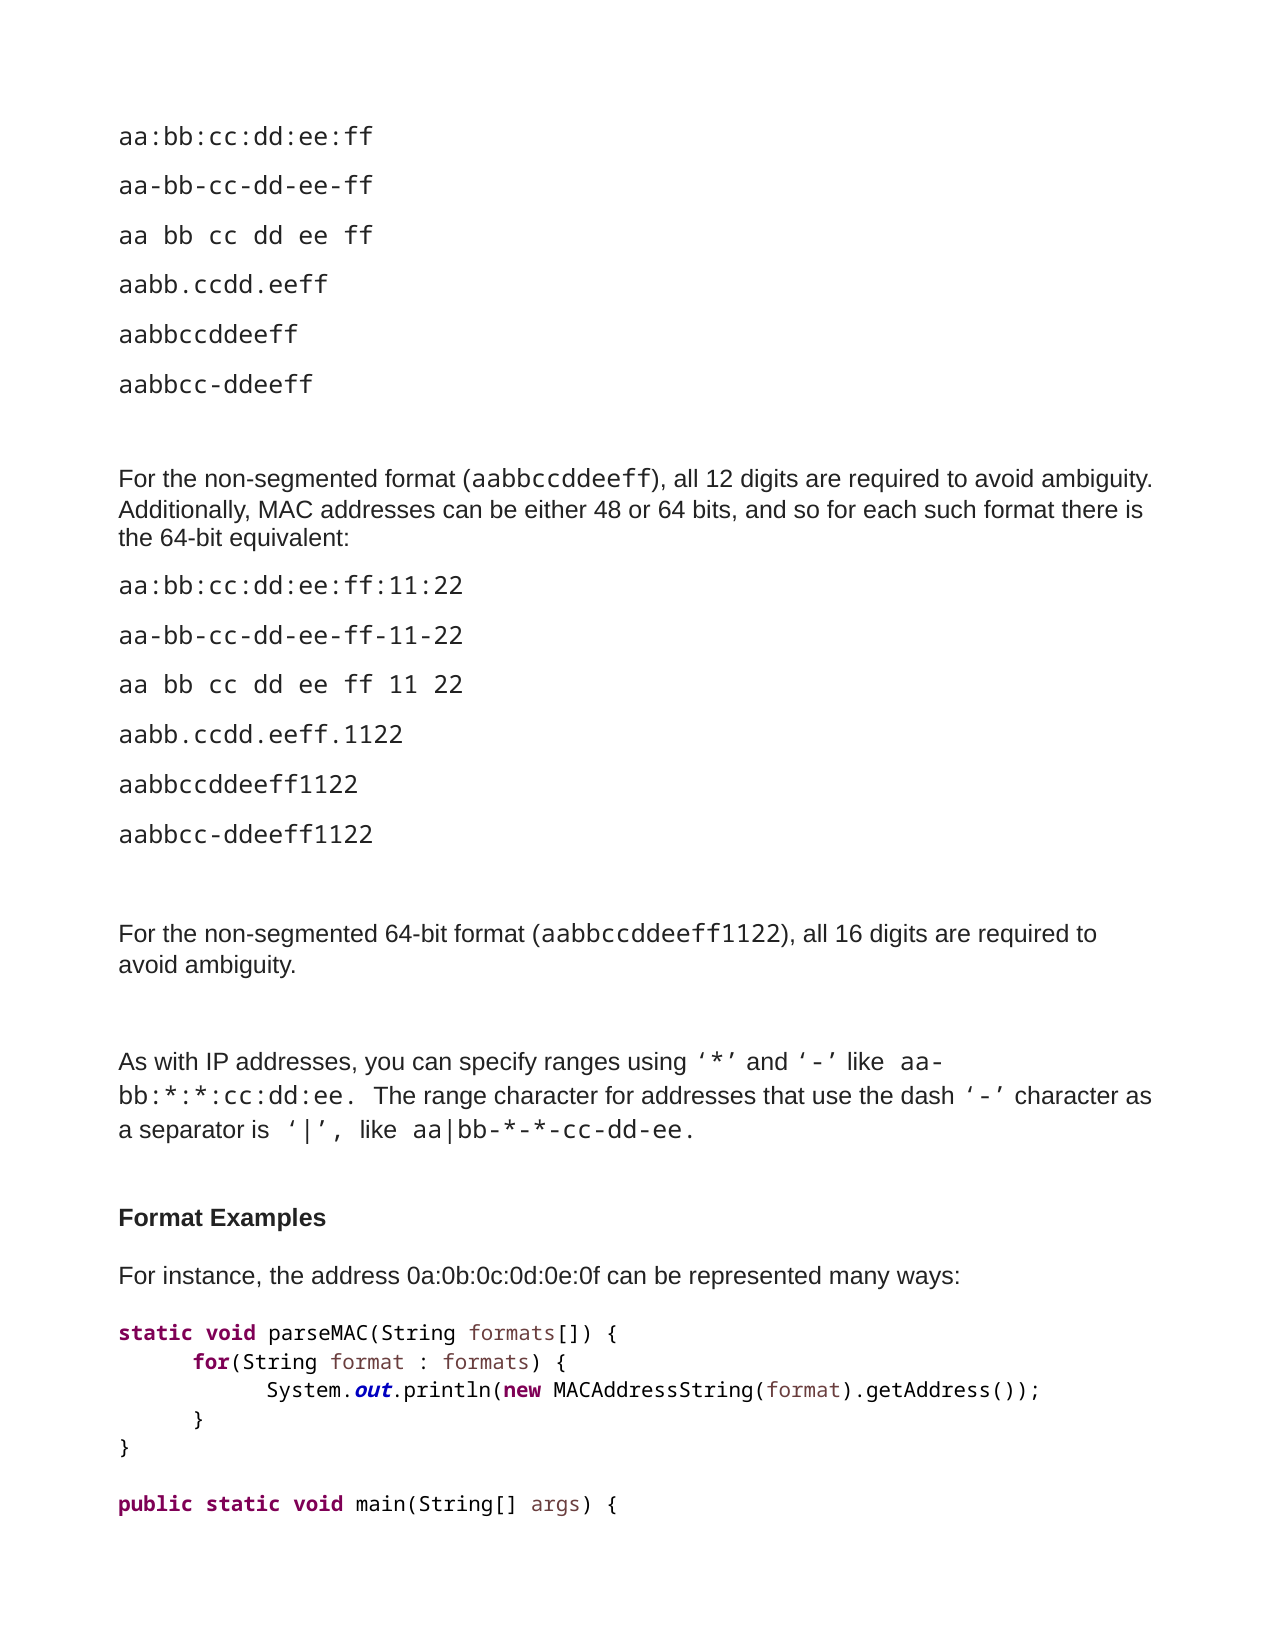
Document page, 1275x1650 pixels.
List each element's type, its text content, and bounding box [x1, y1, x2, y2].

text aabb.ccdd.eeff.1122 [118, 717, 1157, 751]
text aa:bb:cc:dd:ee:ff:11:22 [118, 568, 1157, 602]
text } [118, 1432, 1157, 1461]
text aabbcc-ddeeff1122 [118, 816, 1157, 850]
text aabbcc-ddeeff [118, 367, 1157, 401]
text public static void main(String[] args) { [118, 1489, 1157, 1517]
text } [118, 1404, 1157, 1432]
text As with IP addresses, you can specify ranges using ‘*’ and ‘-’ like aa-bb:*:*:cc:dd:ee. The range character for addresses that use the dash ‘-’ character as a separator is ‘|’, like aa|bb-*-*-cc-dd-ee. [118, 1044, 1157, 1146]
text aa-bb-cc-dd-ee-ff-11-22 [118, 617, 1157, 652]
text for(String format : formats) { [118, 1347, 1157, 1375]
text static void parseMAC(String formats[]) { [118, 1318, 1157, 1347]
text aa bb cc dd ee ff [118, 217, 1157, 252]
text Format Examples [118, 1203, 1157, 1232]
text For the non-segmented 64-bit format (aabbccddeeff1122), all 16 digits are required to avoid ambiguity. [118, 916, 1157, 978]
text aa bb cc dd ee ff 11 22 [118, 667, 1157, 701]
text aa:bb:cc:dd:ee:ff [118, 118, 1157, 152]
text aa-bb-cc-dd-ee-ff [118, 168, 1157, 202]
text aabbccddeeff1122 [118, 767, 1157, 801]
text System.out.println(new MACAddressString(format).getAddress()); [118, 1375, 1157, 1404]
text aabbccddeeff [118, 317, 1157, 351]
text For the non-segmented format (aabbccddeeff), all 12 digits are required to avoid ambiguity. Additionally, MAC addresses can be either 48 or 64 bits, and so for each such format there is the 64-bit equivalent: [118, 461, 1157, 552]
text For instance, the address 0a:0b:0c:0d:0e:0f can be represented many ways: [118, 1261, 1157, 1290]
text aabb.ccdd.eeff [118, 267, 1157, 301]
